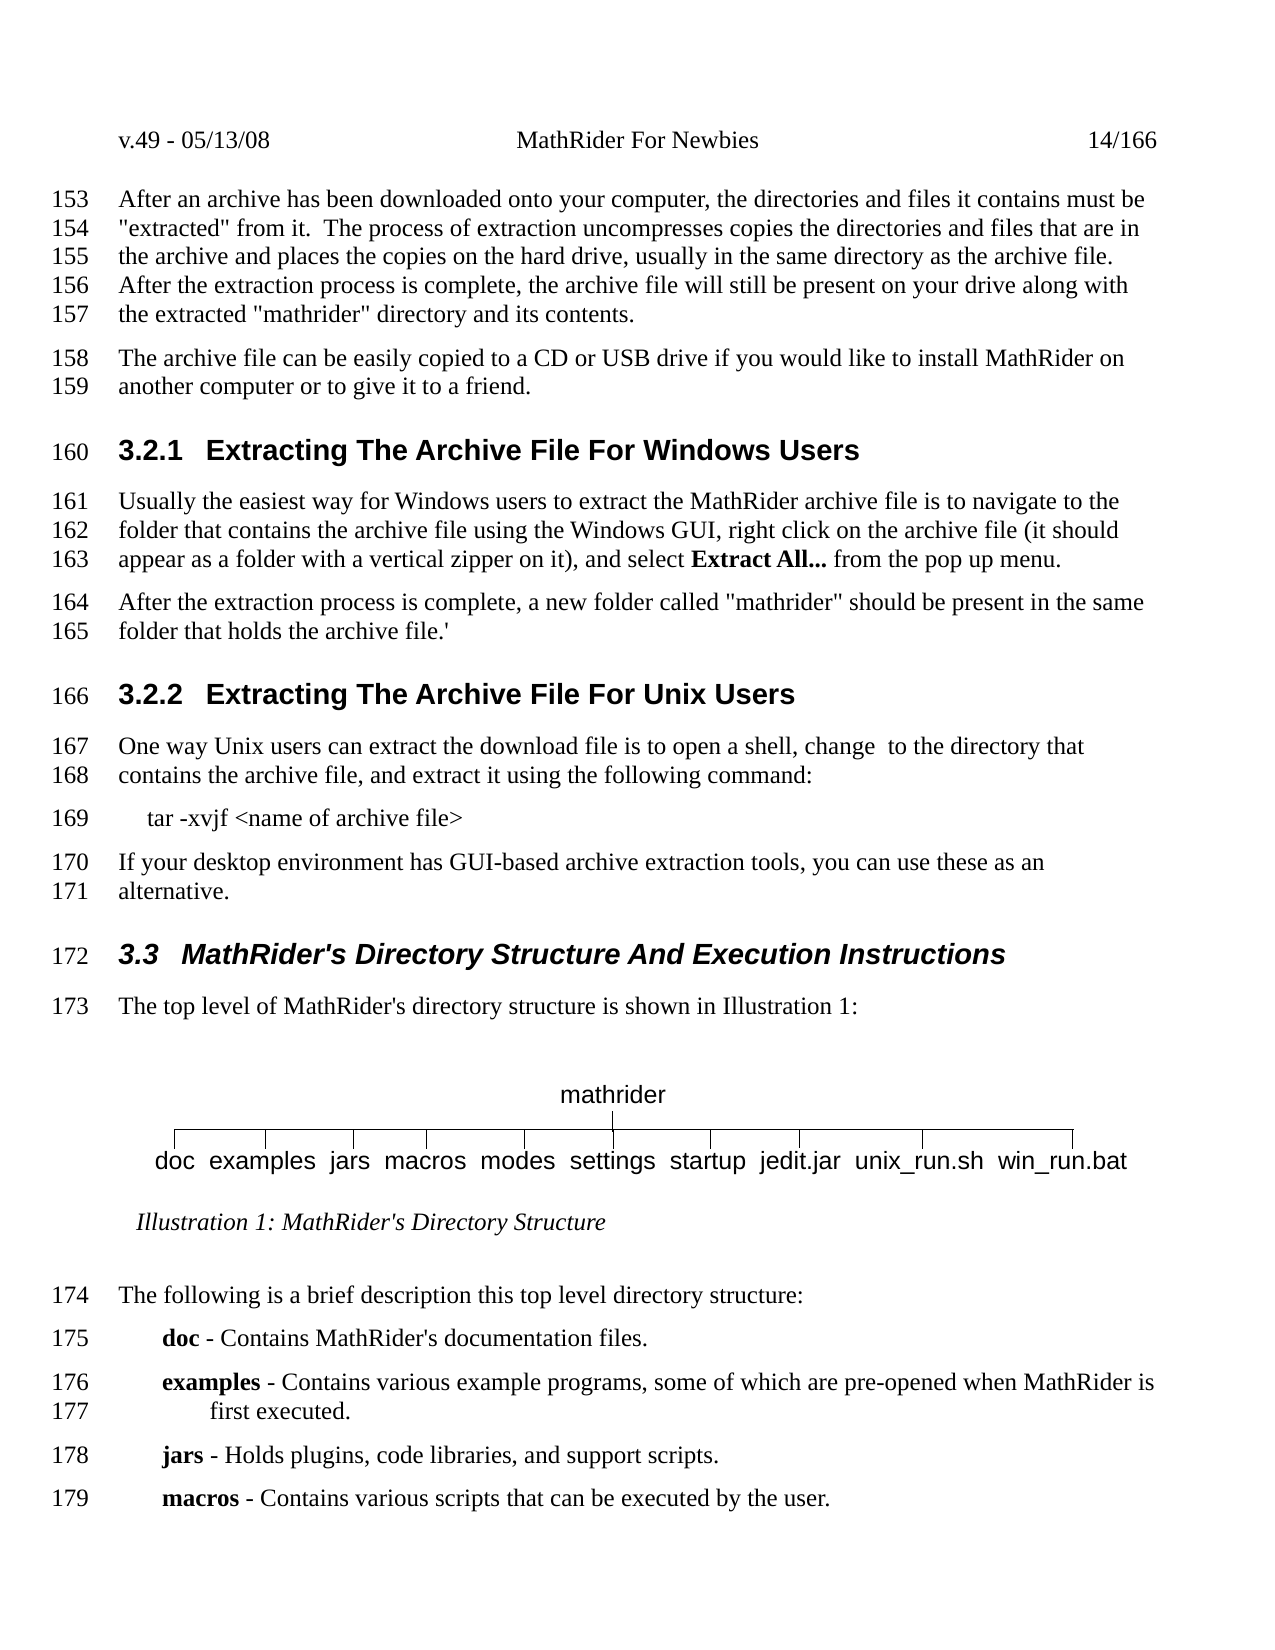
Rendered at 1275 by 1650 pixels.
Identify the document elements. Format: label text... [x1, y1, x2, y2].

text The following is a brief description this top level directory structure: [118, 1280, 1157, 1308]
text doc - Contains MathRider's documentation files. [162, 1323, 1157, 1352]
subtitle Extracting The Archive File For Windows Users [118, 433, 1157, 466]
text After the extraction process is complete, a new folder called "mathrider" should be present in the same folder that holds the archive file.' [118, 587, 1157, 645]
text examples - Contains various example programs, some of which are pre-opened when MathRider is first executed. [162, 1367, 1157, 1425]
text The top level of MathRider's directory structure is shown in Illustration 1: [118, 991, 1157, 1019]
text Usually the easiest way for Windows users to extract the MathRider archive file is to navigate to the folder that contains the archive file using the Windows GUI, right click on the archive file (it should appear as a folder with a vertical zipper on it), and select Extract All... from the pop up menu. [118, 486, 1157, 572]
text After an archive has been downloaded onto your computer, the directories and files it contains must be "extracted" from it. The process of extraction uncompresses copies the directories and files that are in the archive and places the copies on the hard drive, usually in the same directory as the archive file. After the extraction process is complete, the archive file will still be present on your drive along with the extracted "mathrider" directory and its contents. [118, 184, 1157, 328]
text If your desktop environment has GUI-based archive extraction tools, you can use these as an alternative. [118, 847, 1157, 905]
text macros - Contains various scripts that can be executed by the user. [162, 1483, 1157, 1512]
text tar -xvjf <name of archive file> [147, 803, 1157, 832]
text One way Unix users can extract the download file is to open a shell, change to the directory that contains the archive file, and extract it using the following command: [118, 731, 1157, 788]
text The archive file can be easily copied to a CD or USB drive if you would like to install MathRider on another computer or to give it to a friend. [118, 343, 1157, 400]
subtitle MathRider's Directory Structure And Execution Instructions [118, 937, 1157, 971]
text jars - Holds plugins, code libraries, and support scripts. [162, 1440, 1157, 1468]
subtitle Extracting The Archive File For Unix Users [118, 677, 1157, 711]
text Illustration 1: MathRider's Directory Structure [136, 1053, 1153, 1236]
